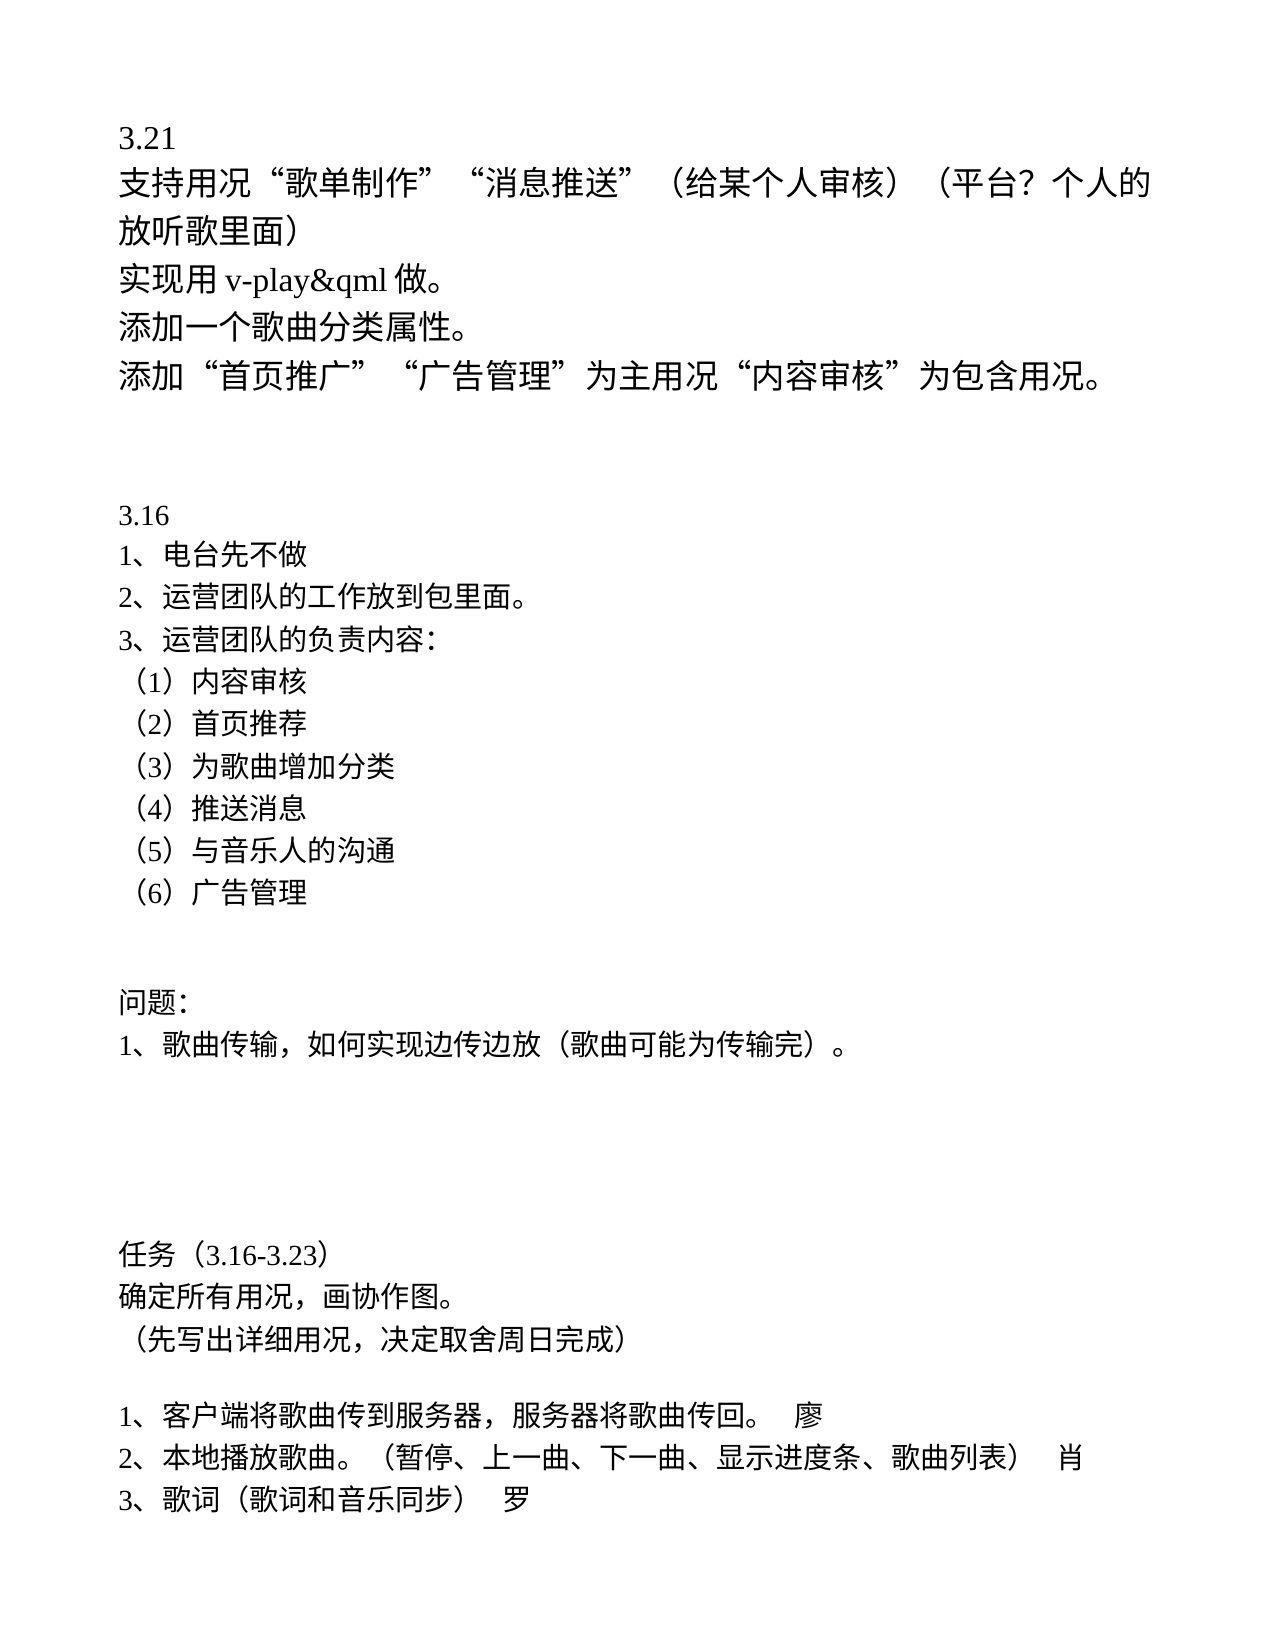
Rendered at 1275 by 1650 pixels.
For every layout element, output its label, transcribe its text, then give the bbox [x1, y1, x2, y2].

text 2、运营团队的工作放到包里面。 [118, 574, 1157, 616]
text 3.16 [118, 498, 1157, 532]
text 问题： [118, 979, 1157, 1022]
text （5）与音乐人的沟通 [118, 828, 1157, 870]
text 3.21 [118, 118, 1157, 156]
text 3、运营团队的负责内容： [118, 616, 1157, 659]
text （2）首页推荐 [118, 701, 1157, 743]
text 1、歌曲传输，如何实现边传边放（歌曲可能为传输完）。 [118, 1022, 1157, 1064]
text 1、客户端将歌曲传到服务器，服务器将歌曲传回。 廖 [118, 1392, 1157, 1434]
text 确定所有用况，画协作图。 [118, 1274, 1157, 1316]
text 3、歌词（歌词和音乐同步） 罗 [118, 1477, 1157, 1519]
text （4）推送消息 [118, 786, 1157, 828]
text 支持用况“歌单制作”“消息推送”（给某个人审核）（平台？个人的放听歌里面） [118, 156, 1157, 253]
text 添加一个歌曲分类属性。 [118, 301, 1157, 349]
text 1、电台先不做 [118, 532, 1157, 574]
text （1）内容审核 [118, 659, 1157, 701]
text 添加“首页推广”“广告管理”为主用况“内容审核”为包含用况。 [118, 349, 1157, 398]
text 2、本地播放歌曲。（暂停、上一曲、下一曲、显示进度条、歌曲列表） 肖 [118, 1434, 1157, 1477]
text 任务（3.16-3.23） [118, 1232, 1157, 1274]
text （3）为歌曲增加分类 [118, 743, 1157, 786]
text 实现用v-play&qml做。 [118, 253, 1157, 301]
text （先写出详细用况，决定取舍周日完成） [118, 1316, 1157, 1359]
text （6）广告管理 [118, 870, 1157, 912]
